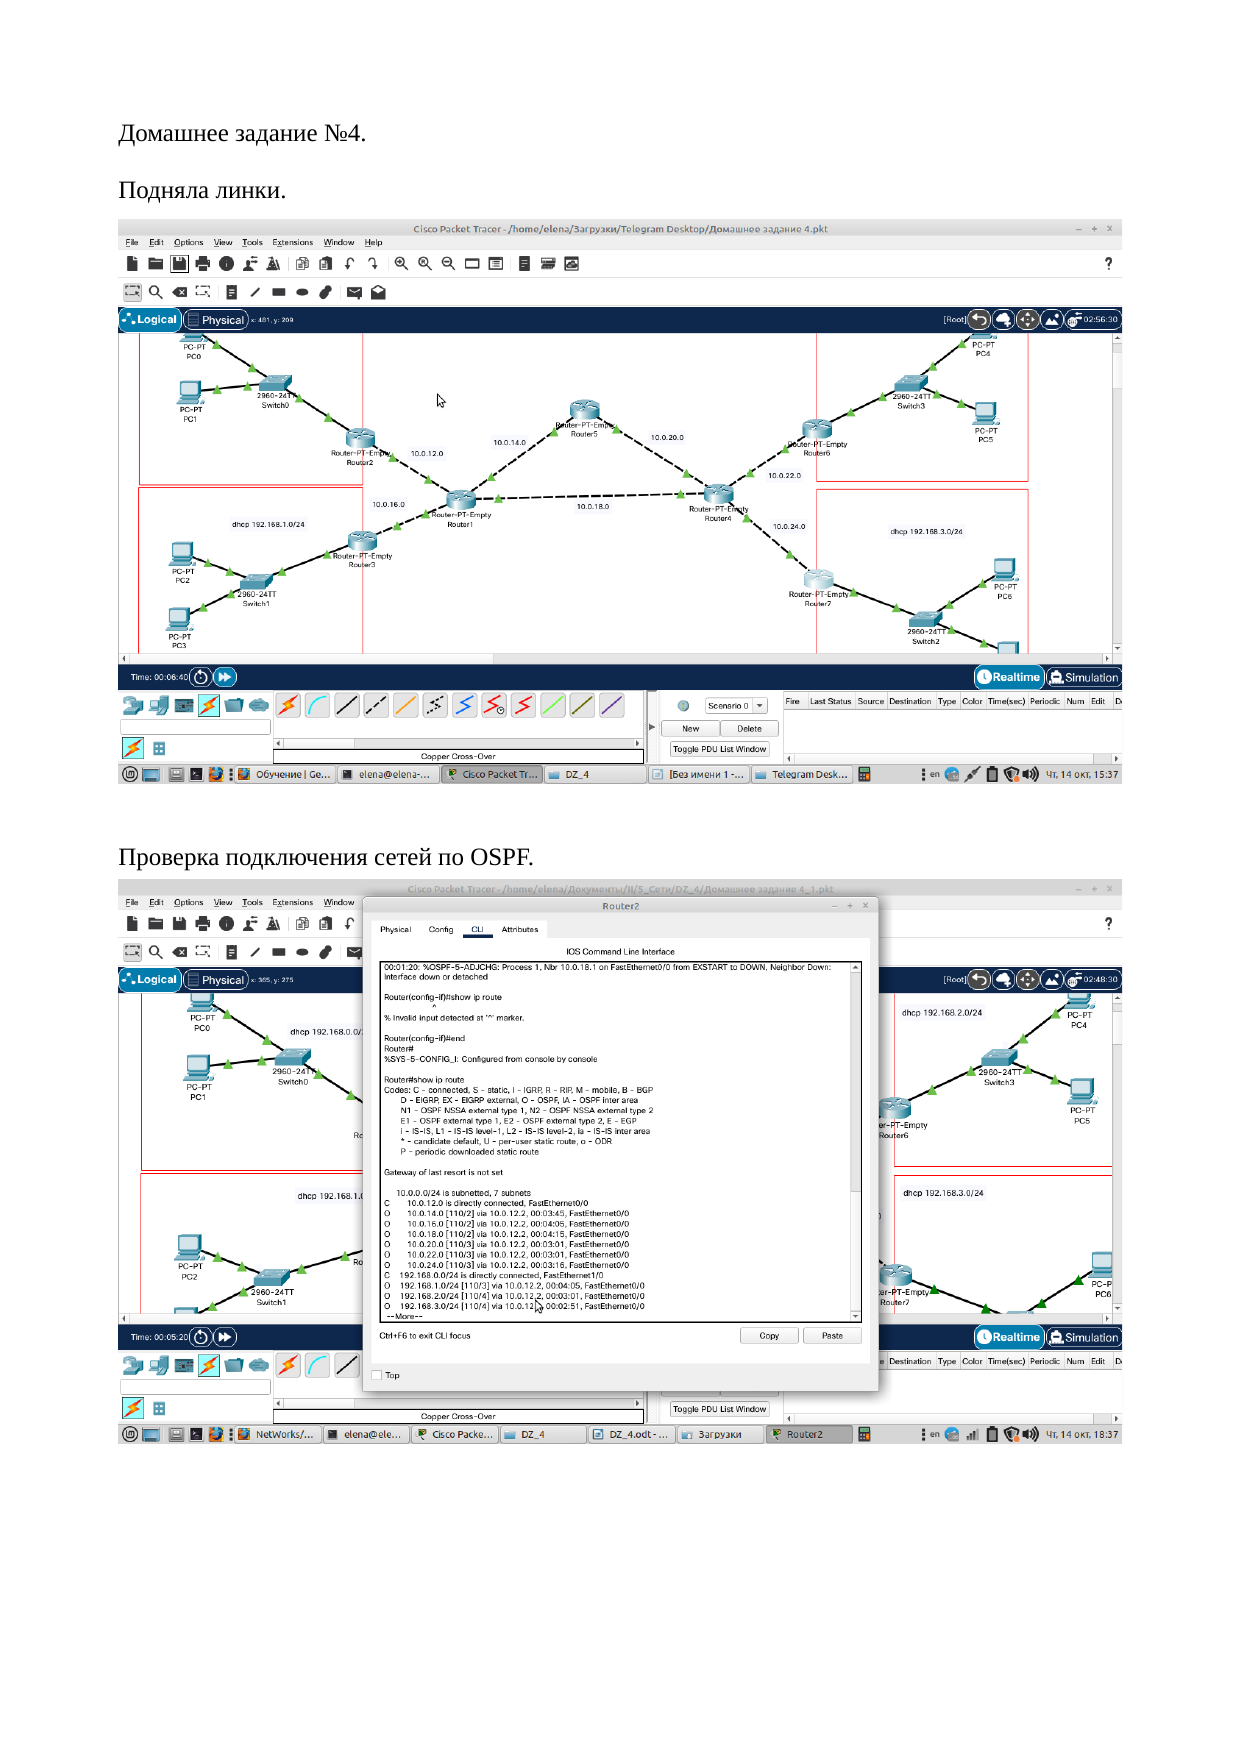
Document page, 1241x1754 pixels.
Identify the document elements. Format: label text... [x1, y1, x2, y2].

picture [118, 879, 1123, 1444]
text Домашнее задание №4. [118, 118, 1122, 147]
text Подняла линки. [118, 176, 1122, 204]
picture [169, 976, 176, 982]
picture [118, 219, 1123, 784]
picture [169, 316, 176, 322]
text Проверка подключения сетей по OSPF. [118, 842, 1122, 870]
